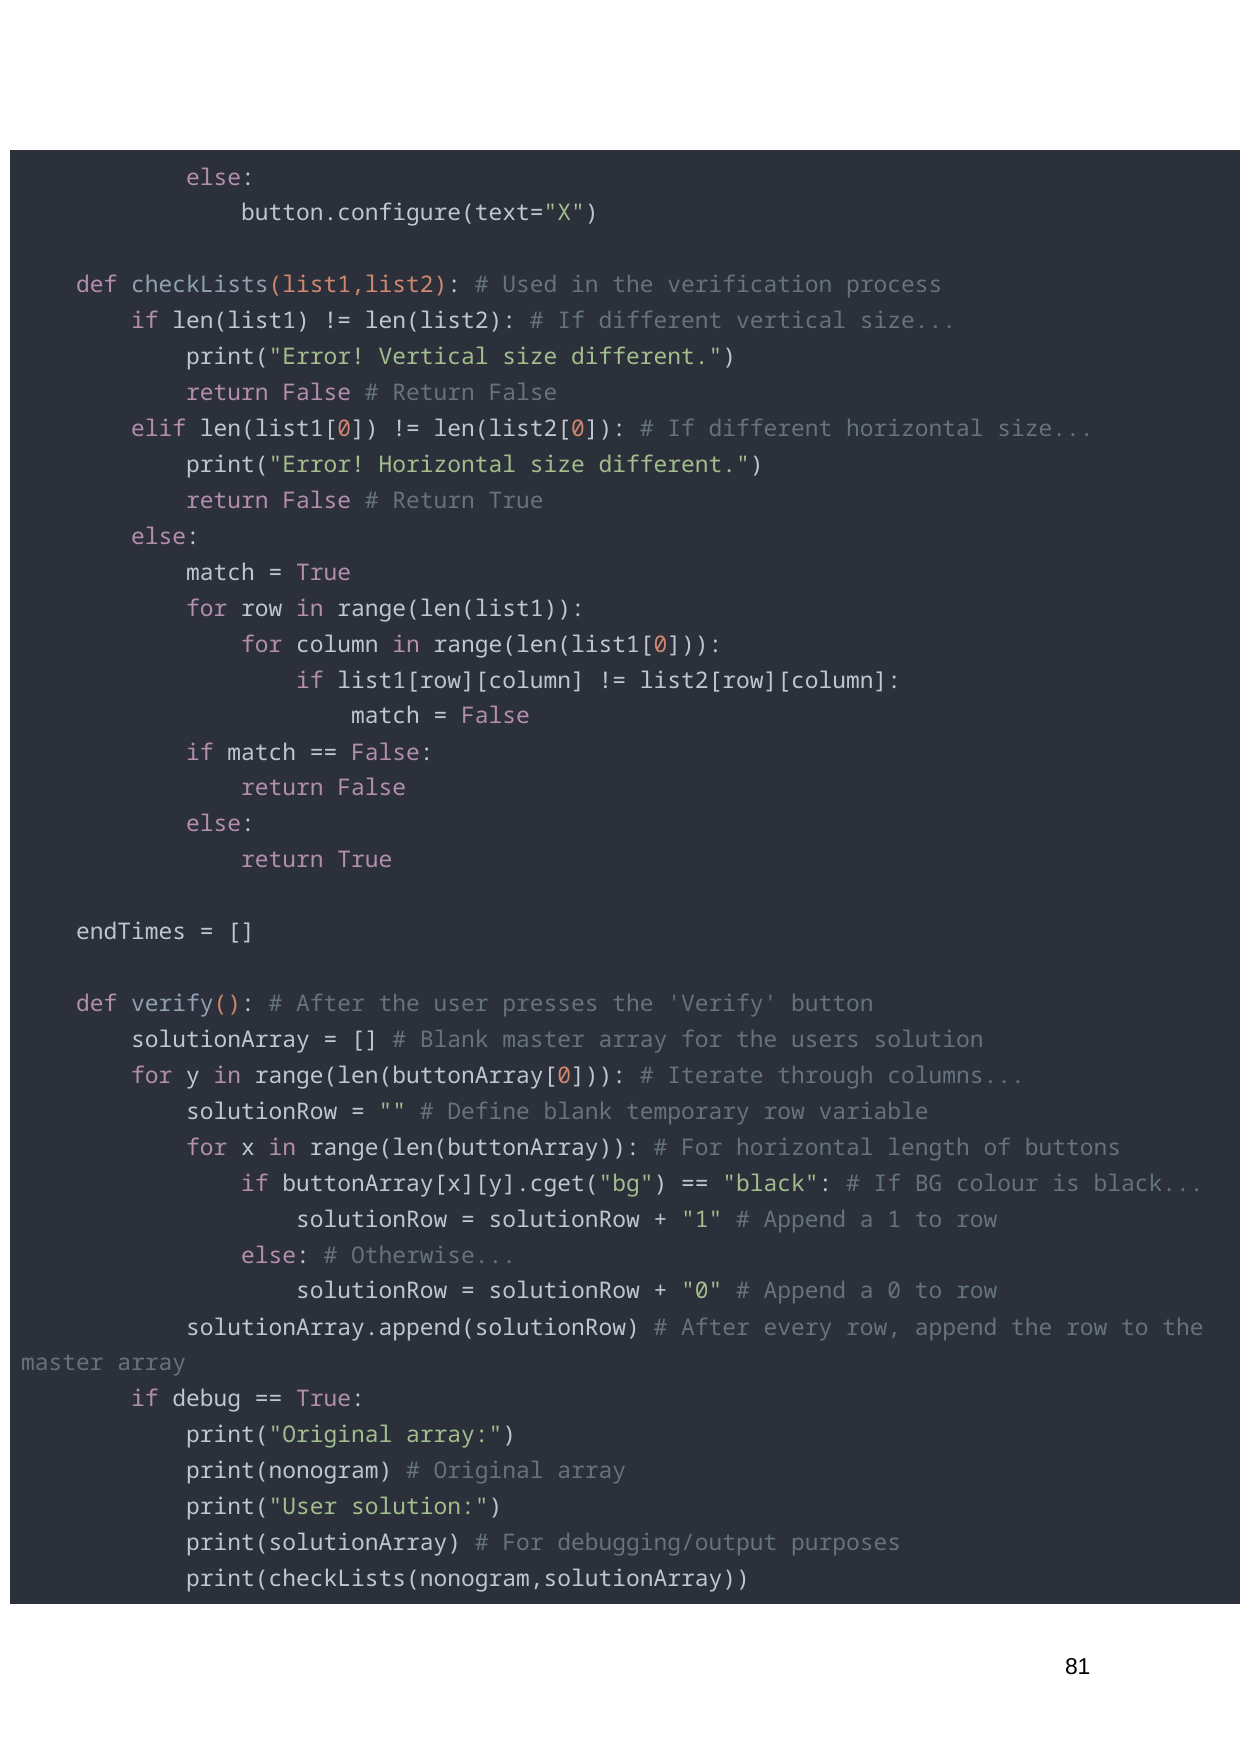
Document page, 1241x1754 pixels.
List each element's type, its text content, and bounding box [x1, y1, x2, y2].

table_header else: button.configure(text="X") def checkLists(list1,list2): # Used in the verification process if len(list1) != len(list2): # If different vertical size... print("Error! Vertical size different.") return False # Return False elif len(list1[0]) != len(list2[0]): # If different horizontal size... print("Error! Horizontal size different.") return False # Return True else: match = True for row in range(len(list1)): for column in range(len(list1[0])): if list1[row][column] != list2[row][column]: match = False if match == False: return False else: return True endTimes = [] def verify(): # After the user presses the 'Verify' button solutionArray = [] # Blank master array for the users solution for y in range(len(buttonArray[0])): # Iterate through columns... solutionRow = "" # Define blank temporary row variable for x in range(len(buttonArray)): # For horizontal length of buttons if buttonArray[x][y].cget("bg") == "black": # If BG colour is black... solutionRow = solutionRow + "1" # Append a 1 to row else: # Otherwise... solutionRow = solutionRow + "0" # Append a 0 to row solutionArray.append(solutionRow) # After every row, append the row to the master array if debug == True: print("Original array:") print(nonogram) # Original array print("User solution:") print(solutionArray) # For debugging/output purposes print(checkLists(nonogram,solutionArray)) [10, 150, 1240, 1604]
